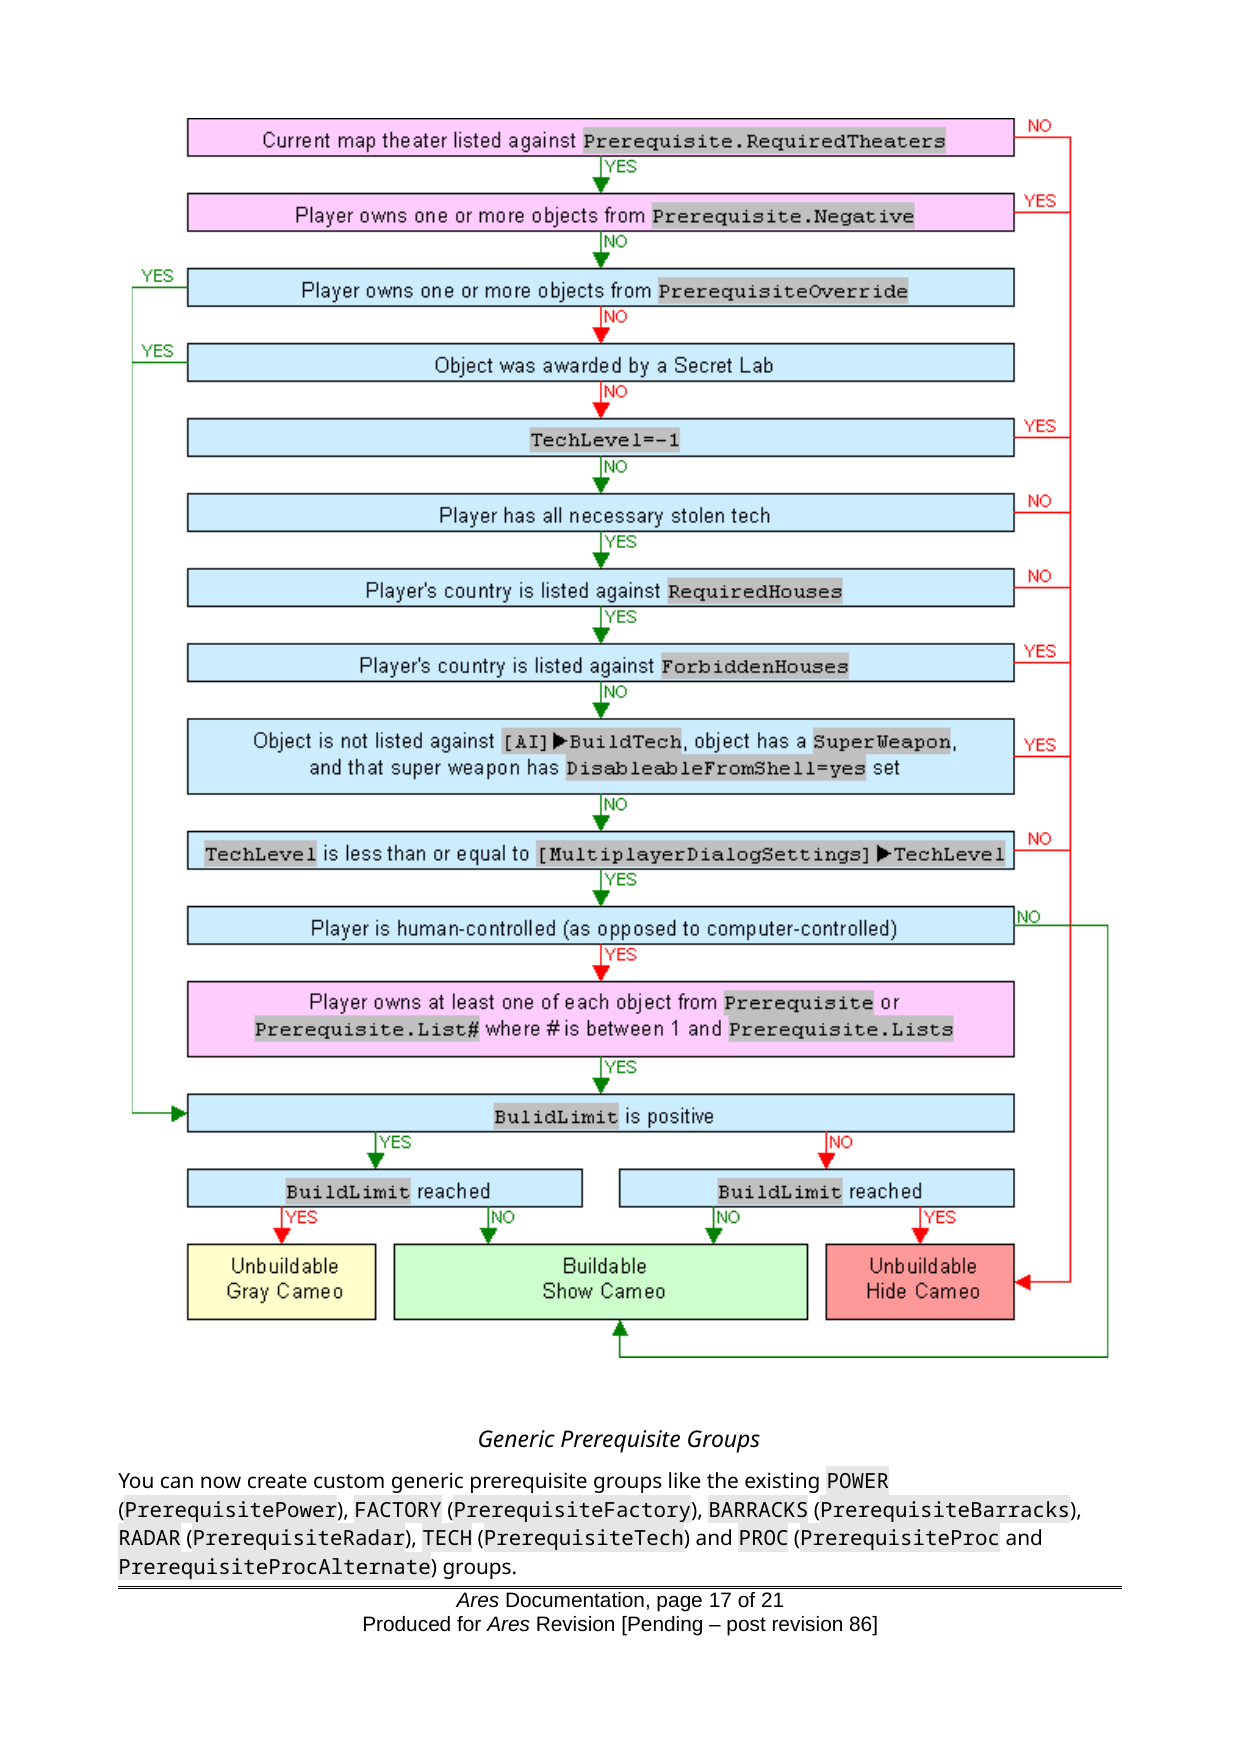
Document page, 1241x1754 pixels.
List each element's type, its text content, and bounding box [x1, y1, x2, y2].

subtitle Generic Prerequisite Groups [118, 1423, 1122, 1454]
picture [131, 118, 1109, 1358]
text You can now create custom generic prerequisite groups like the existing POWER (PrerequisitePower), FACTORY (PrerequisiteFactory), BARRACKS (PrerequisiteBarracks), RADAR (PrerequisiteRadar), TECH (PrerequisiteTech) and PROC (PrerequisiteProc and PrerequisiteProcAlternate) groups. [118, 1466, 1122, 1580]
